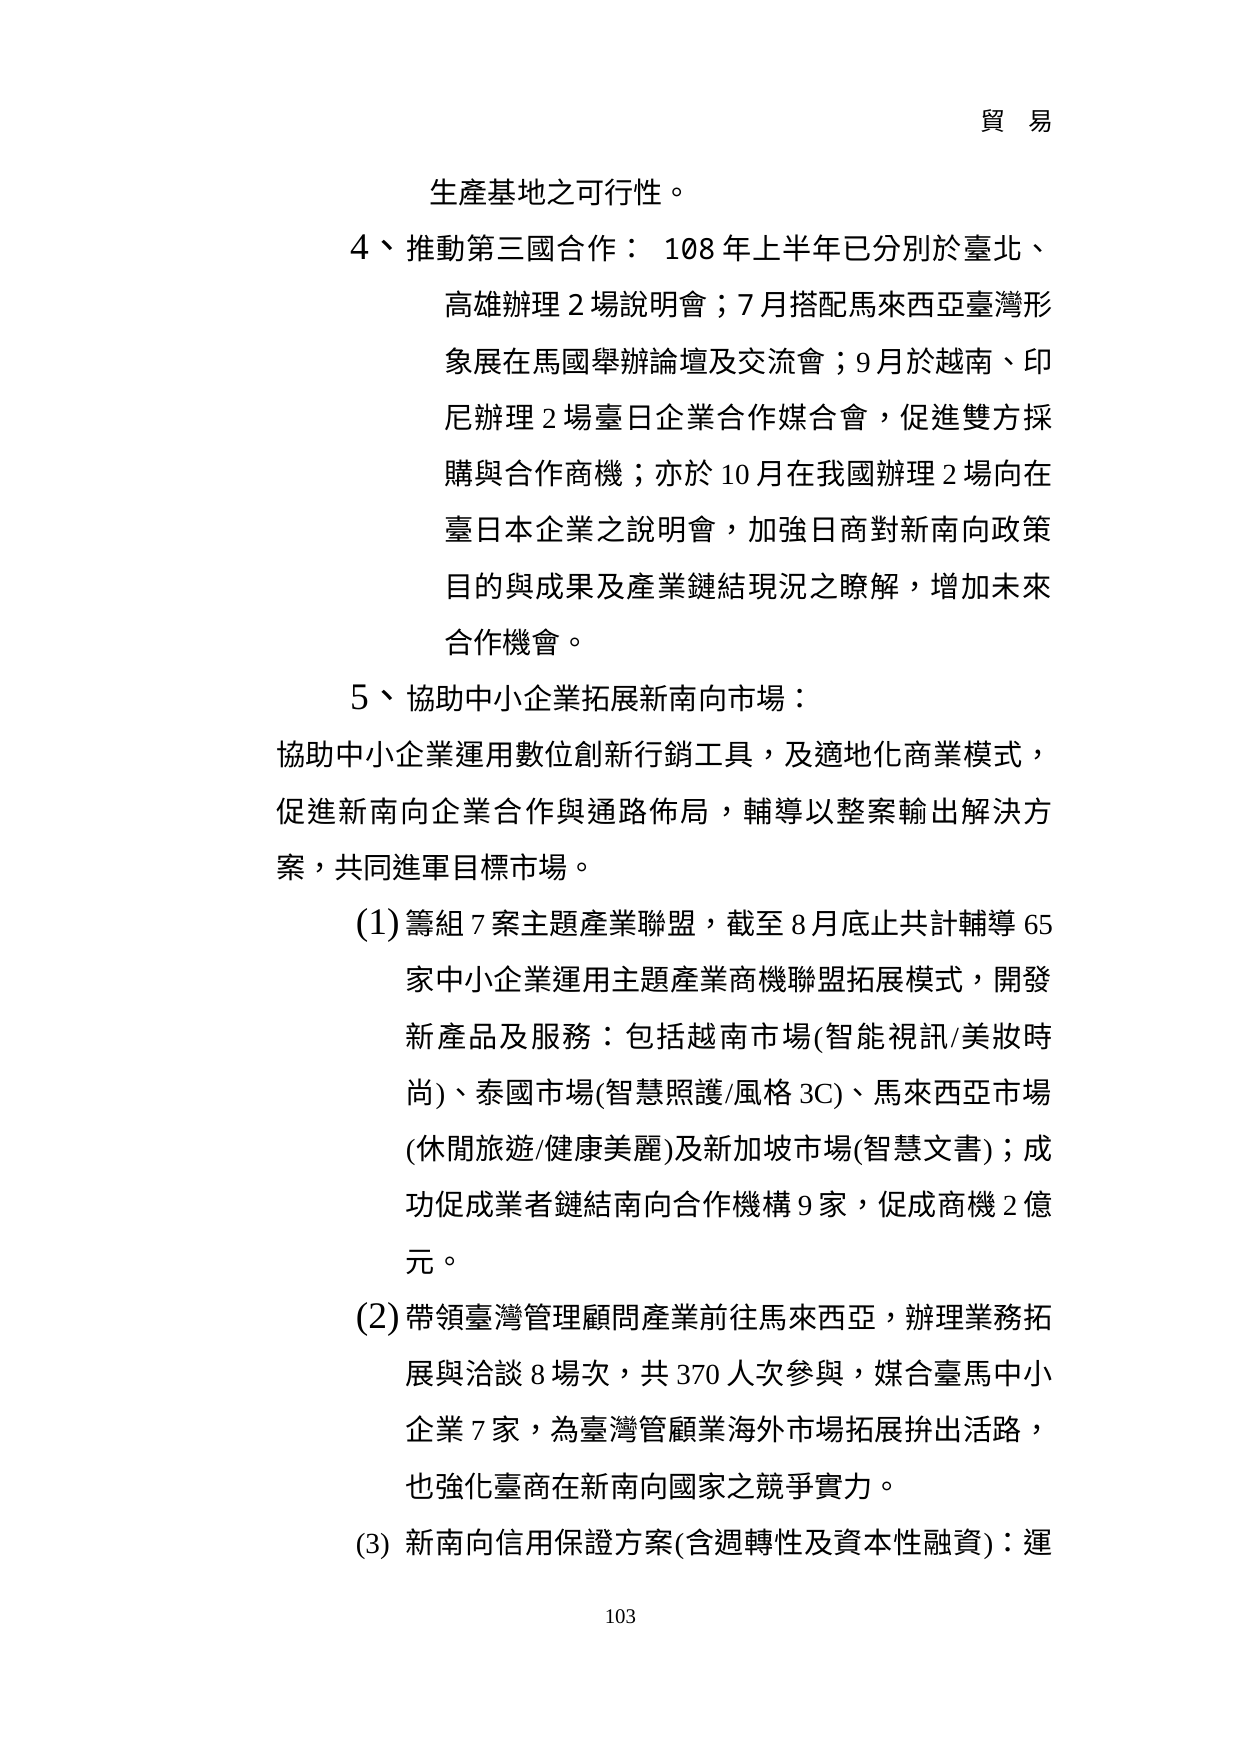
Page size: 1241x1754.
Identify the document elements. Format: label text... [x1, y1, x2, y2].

list 籌組7案主題產業聯盟，截至8月底止共計輔導65家中小企業運用主題產業商機聯盟拓展模式，開發新產品及服務：包括越南市場(智能視訊/美妝時尚)、泰國市場(智慧照護/風格3C)、馬來西亞市場(休閒旅遊/健康美麗)及新加坡市場(智慧文書)；成功促成業者鏈結南向合作機構9家，促成商機2億元。 [356, 889, 1053, 1283]
list 推動第三國合作： 108年上半年已分別於臺北、高雄辦理2場說明會；7月搭配馬來西亞臺灣形象展在馬國舉辦論壇及交流會；9月於越南、印尼辦理2場臺日企業合作媒合會，促進雙方採購與合作商機；亦於10月在我國辦理2場向在臺日本企業之說明會，加強日商對新南向政策目的與成果及產業鏈結現況之瞭解，增加未來合作機會。 [350, 214, 1053, 664]
list 生產基地之可行性。 [335, 158, 1053, 214]
list 新南向信用保證方案(含週轉性及資本性融資)：運 [356, 1508, 1053, 1564]
list 協助中小企業拓展新南向市場： [350, 664, 1053, 721]
list 帶領臺灣管理顧問產業前往馬來西亞，辦理業務拓展與洽談8場次，共370人次參與，媒合臺馬中小企業7家，為臺灣管顧業海外市場拓展拚出活路，也強化臺商在新南向國家之競爭實力。 [356, 1283, 1053, 1508]
text 協助中小企業運用數位創新行銷工具，及適地化商業模式，促進新南向企業合作與通路佈局，輔導以整案輸出解決方案，共同進軍目標市場。 [276, 721, 1053, 889]
